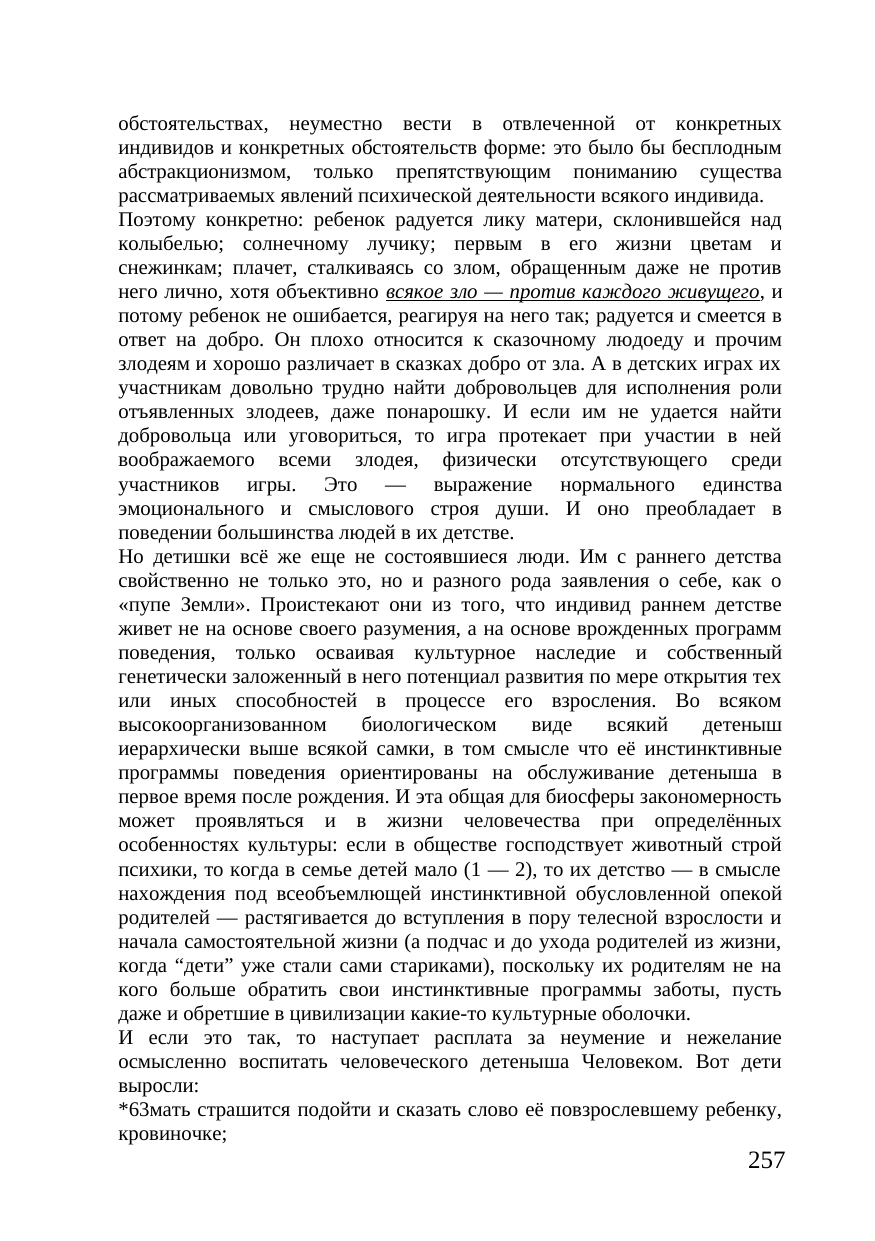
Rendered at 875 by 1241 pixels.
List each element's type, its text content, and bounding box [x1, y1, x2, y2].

text Поэтому конкретно: ребенок радуется лику матери, склонившейся над колыбелью; солнечному лучику; первым в его жизни цветам и снежинкам; плачет, сталкиваясь со злом, обращенным даже не против него лично, хотя объективно всякое зло — против каждого живущего, и потому ребенок не ошибается, реагируя на него так; радуется и смеется в ответ на добро. Он плохо относится к сказочному людоеду и прочим злодеям и хорошо различает в сказках добро от зла. А в детских играх их участникам довольно трудно найти добровольцев для исполнения роли отъявленных злодеев, даже понарошку. И если им не удается найти добровольца или уговориться, то игра протекает при участии в ней воображаемого всеми злодея, физически отсутствующего среди участников игры. Это — выражение нормального единства эмоционального и смыслового строя души. И оно преобладает в поведении большинства людей в их детстве. [118, 207, 783, 544]
list мать страшится подойти и сказать слово её повзрослевшему ребенку, кровиночке; [118, 1097, 783, 1145]
text Но детишки всё же еще не состоявшиеся люди. Им с раннего детства свойственно не только это, но и разного рода заявления о себе, как о «пупе Земли». Проистекают они из того, что индивид раннем детстве живет не на основе своего разумения, а на основе врожденных программ поведения, только осваивая культурное наследие и собственный генетически заложенный в него потенциал развития по мере открытия тех или иных способностей в процессе его взросления. Во всяком высокоорганизованном биологическом виде всякий детеныш иерархически выше всякой самки, в том смысле что её инстинктивные программы поведения ориентированы на обслуживание детеныша в первое время после рождения. И эта общая для биосферы закономерность может проявляться и в жизни человечества при определённых особенностях культуры: если в обществе господствует животный строй психики, то когда в семье детей мало (1 — 2), то их детство — в смысле нахождения под всеобъемлющей инстинктивной обусловленной опекой родителей — растягивается до вступления в пору телесной взрослости и начала самостоятельной жизни (а подчас и до ухода родителей из жизни, когда “дети” уже стали сами стариками), поскольку их родителям не на кого больше обратить свои инстинктивные программы заботы, пусть даже и обретшие в цивилизации какие-то культурные оболочки. [118, 544, 783, 1025]
text обстоятельствах, неуместно вести в отвлеченной от конкретных индивидов и конкретных обстоятельств форме: это было бы бесплодным абстракционизмом, только препятствующим пониманию существа рассматриваемых явлений психической деятельности всякого индивида. [118, 111, 783, 207]
text И если это так, то наступает расплата за неумение и нежелание осмысленно воспитать человеческого детеныша Человеком. Вот дети выросли: [118, 1025, 783, 1097]
